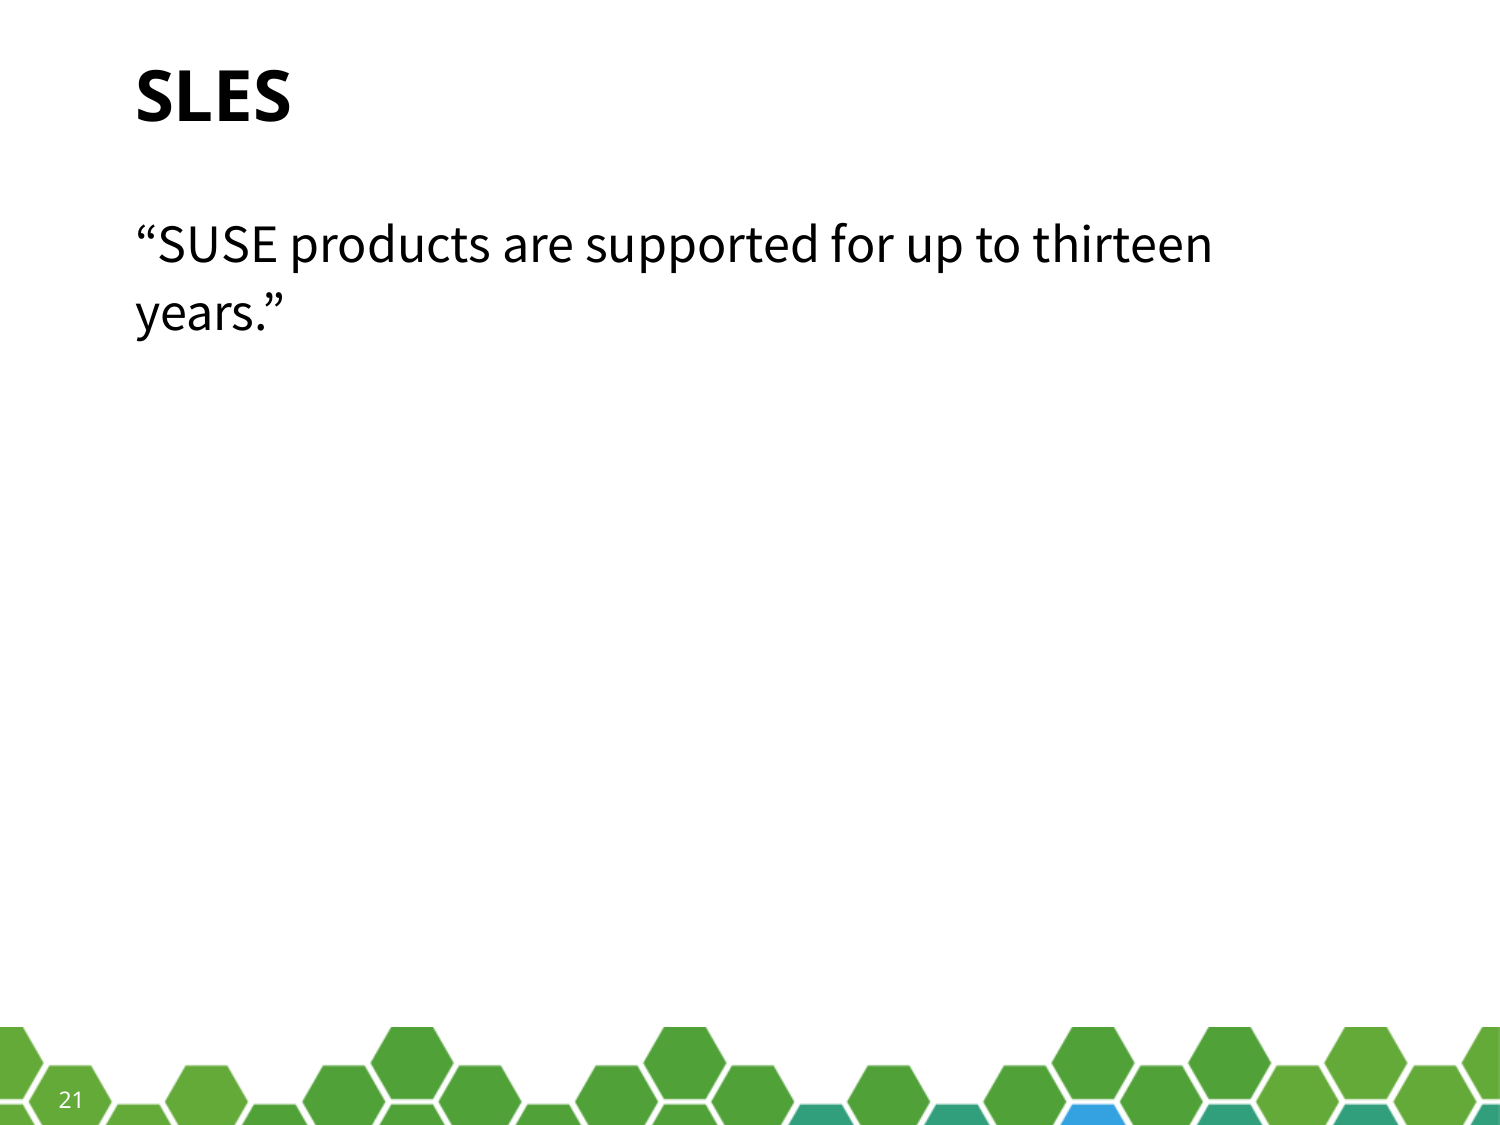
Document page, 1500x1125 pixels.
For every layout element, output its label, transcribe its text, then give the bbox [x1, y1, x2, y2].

picture [0, 1027, 1500, 1125]
title SLES [135, 12, 1372, 175]
list “SUSE products are supported for up to thirteen years.” [135, 208, 1372, 862]
